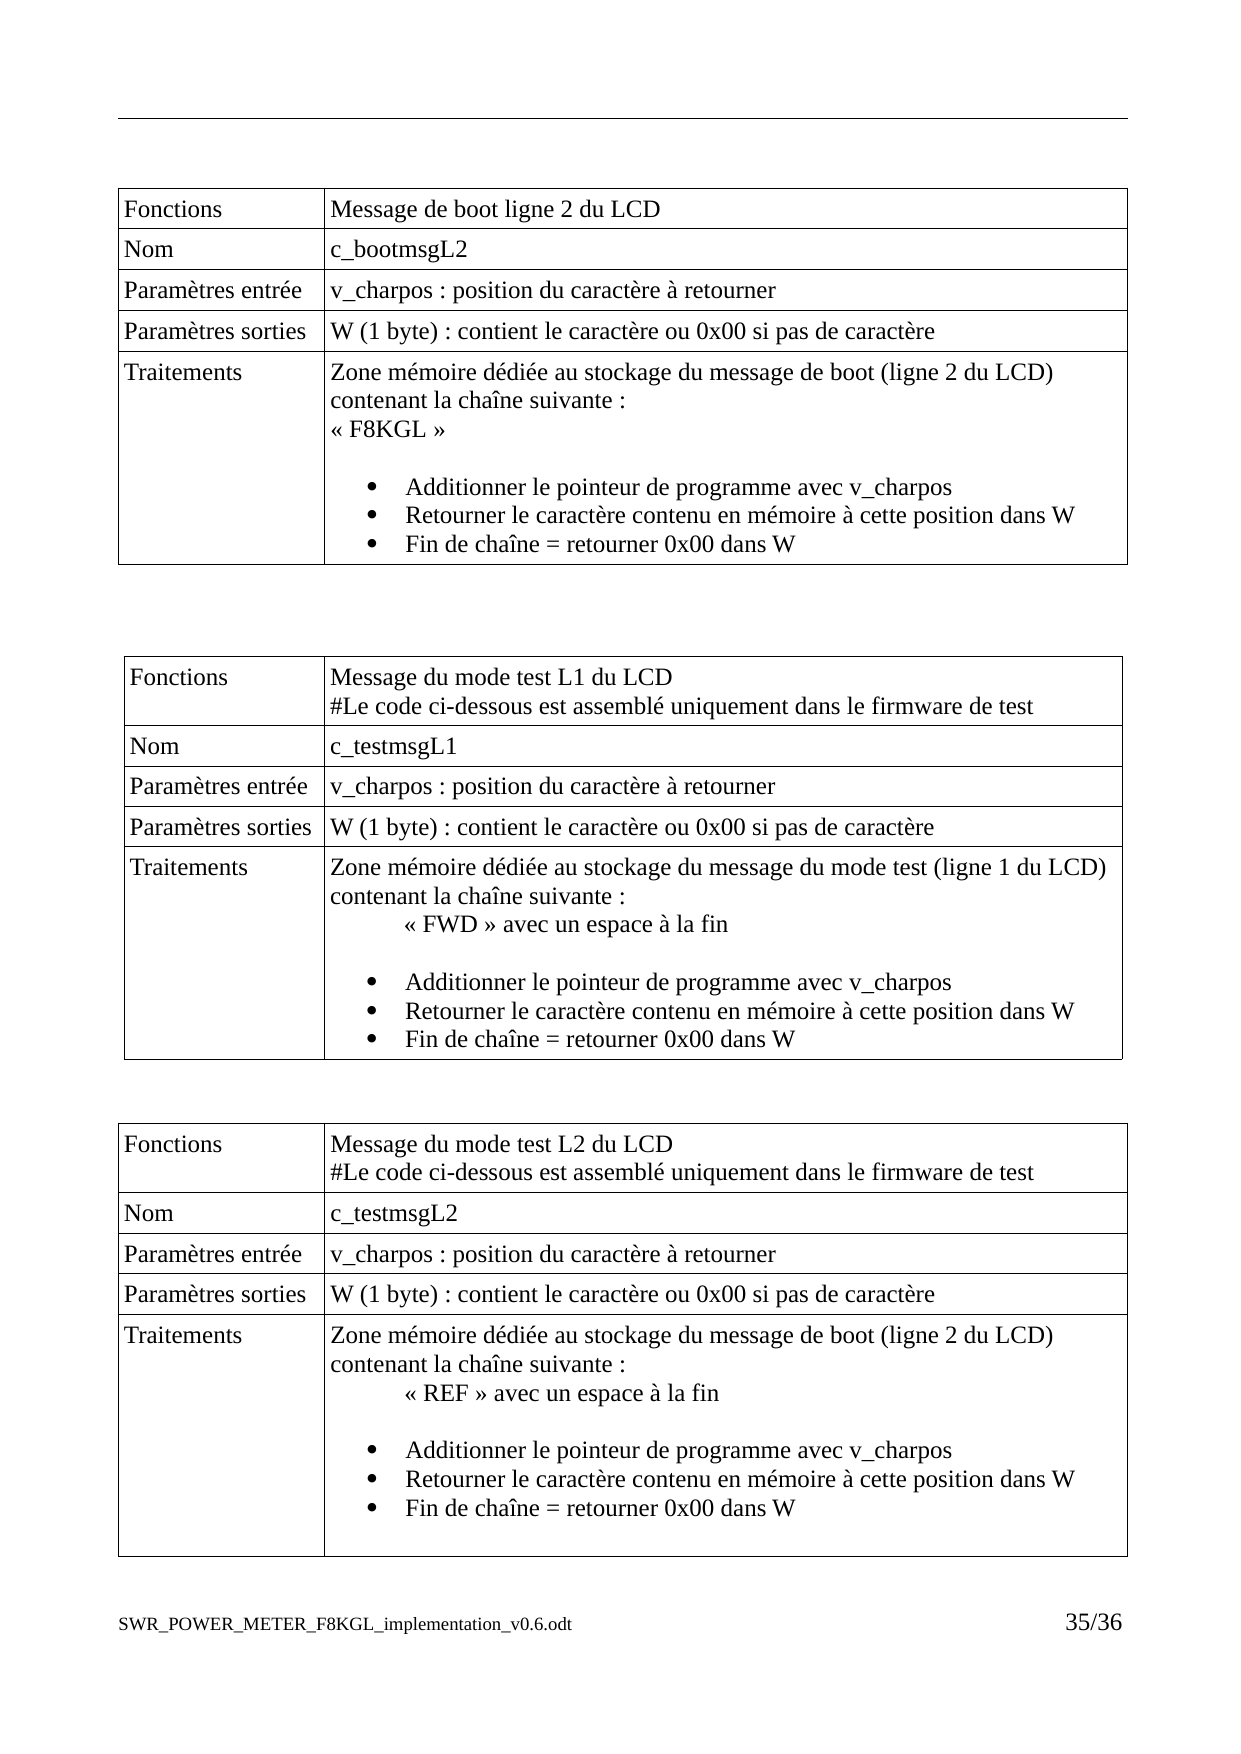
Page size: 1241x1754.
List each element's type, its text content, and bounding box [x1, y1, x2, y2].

table_cell Traitements [119, 352, 324, 564]
table_cell Message de boot ligne 2 du LCD [325, 189, 1127, 228]
table_cell Paramètres entrée [119, 270, 324, 310]
table_cell Traitements [119, 1315, 324, 1556]
table_header Message du mode test L1 du LCD #Le code ci-dessous est assemblé uniquement dans le firmware de test [325, 657, 1122, 725]
table_cell Zone mémoire dédiée au stockage du message de boot (ligne 2 du LCD) contenant la chaîne suivante : « REF » avec un espace à la fin Additionner le pointeur de programme avec v_charpos Retourner le caractère contenu en mémoire à cette position dans W Fin de chaîne = retourner 0x00 dans W [325, 1315, 1127, 1556]
table_cell Zone mémoire dédiée au stockage du message du mode test (ligne 1 du LCD) contenant la chaîne suivante : « FWD » avec un espace à la fin Additionner le pointeur de programme avec v_charpos Retourner le caractère contenu en mémoire à cette position dans W Fin de chaîne = retourner 0x00 dans W [325, 847, 1122, 1059]
table_cell Nom [125, 726, 324, 766]
table_cell v_charpos : position du caractère à retourner [325, 767, 1122, 806]
table_cell Paramètres sorties [119, 311, 324, 351]
table_cell Paramètres sorties [125, 807, 324, 846]
table_cell Paramètres entrée [125, 767, 324, 806]
table_cell Paramètres entrée [119, 1234, 324, 1273]
table_cell Zone mémoire dédiée au stockage du message de boot (ligne 2 du LCD) contenant la chaîne suivante : « F8KGL » Additionner le pointeur de programme avec v_charpos Retourner le caractère contenu en mémoire à cette position dans W Fin de chaîne = retourner 0x00 dans W [325, 352, 1127, 564]
table_cell Paramètres sorties [119, 1274, 324, 1314]
table_cell v_charpos : position du caractère à retourner [325, 1234, 1127, 1273]
table_cell Traitements [125, 847, 324, 1059]
table_cell [118, 565, 1128, 1122]
table_cell W (1 byte) : contient le caractère ou 0x00 si pas de caractère [325, 807, 1122, 846]
table_cell Fonctions [119, 1124, 324, 1192]
table_cell Nom [119, 1193, 324, 1233]
table_cell Fonctions [119, 189, 324, 228]
table_cell W (1 byte) : contient le caractère ou 0x00 si pas de caractère [325, 1274, 1127, 1314]
table_cell c_bootmsgL2 [325, 229, 1127, 269]
table_cell c_testmsgL1 [325, 726, 1122, 766]
table_cell Message du mode test L2 du LCD #Le code ci-dessous est assemblé uniquement dans le firmware de test [325, 1124, 1127, 1192]
table_cell c_testmsgL2 [325, 1193, 1127, 1233]
table_cell W (1 byte) : contient le caractère ou 0x00 si pas de caractère [325, 311, 1127, 351]
table_cell [118, 119, 1128, 188]
table_cell Nom [119, 229, 324, 269]
table_header Fonctions [125, 657, 324, 725]
table_cell v_charpos : position du caractère à retourner [325, 270, 1127, 310]
